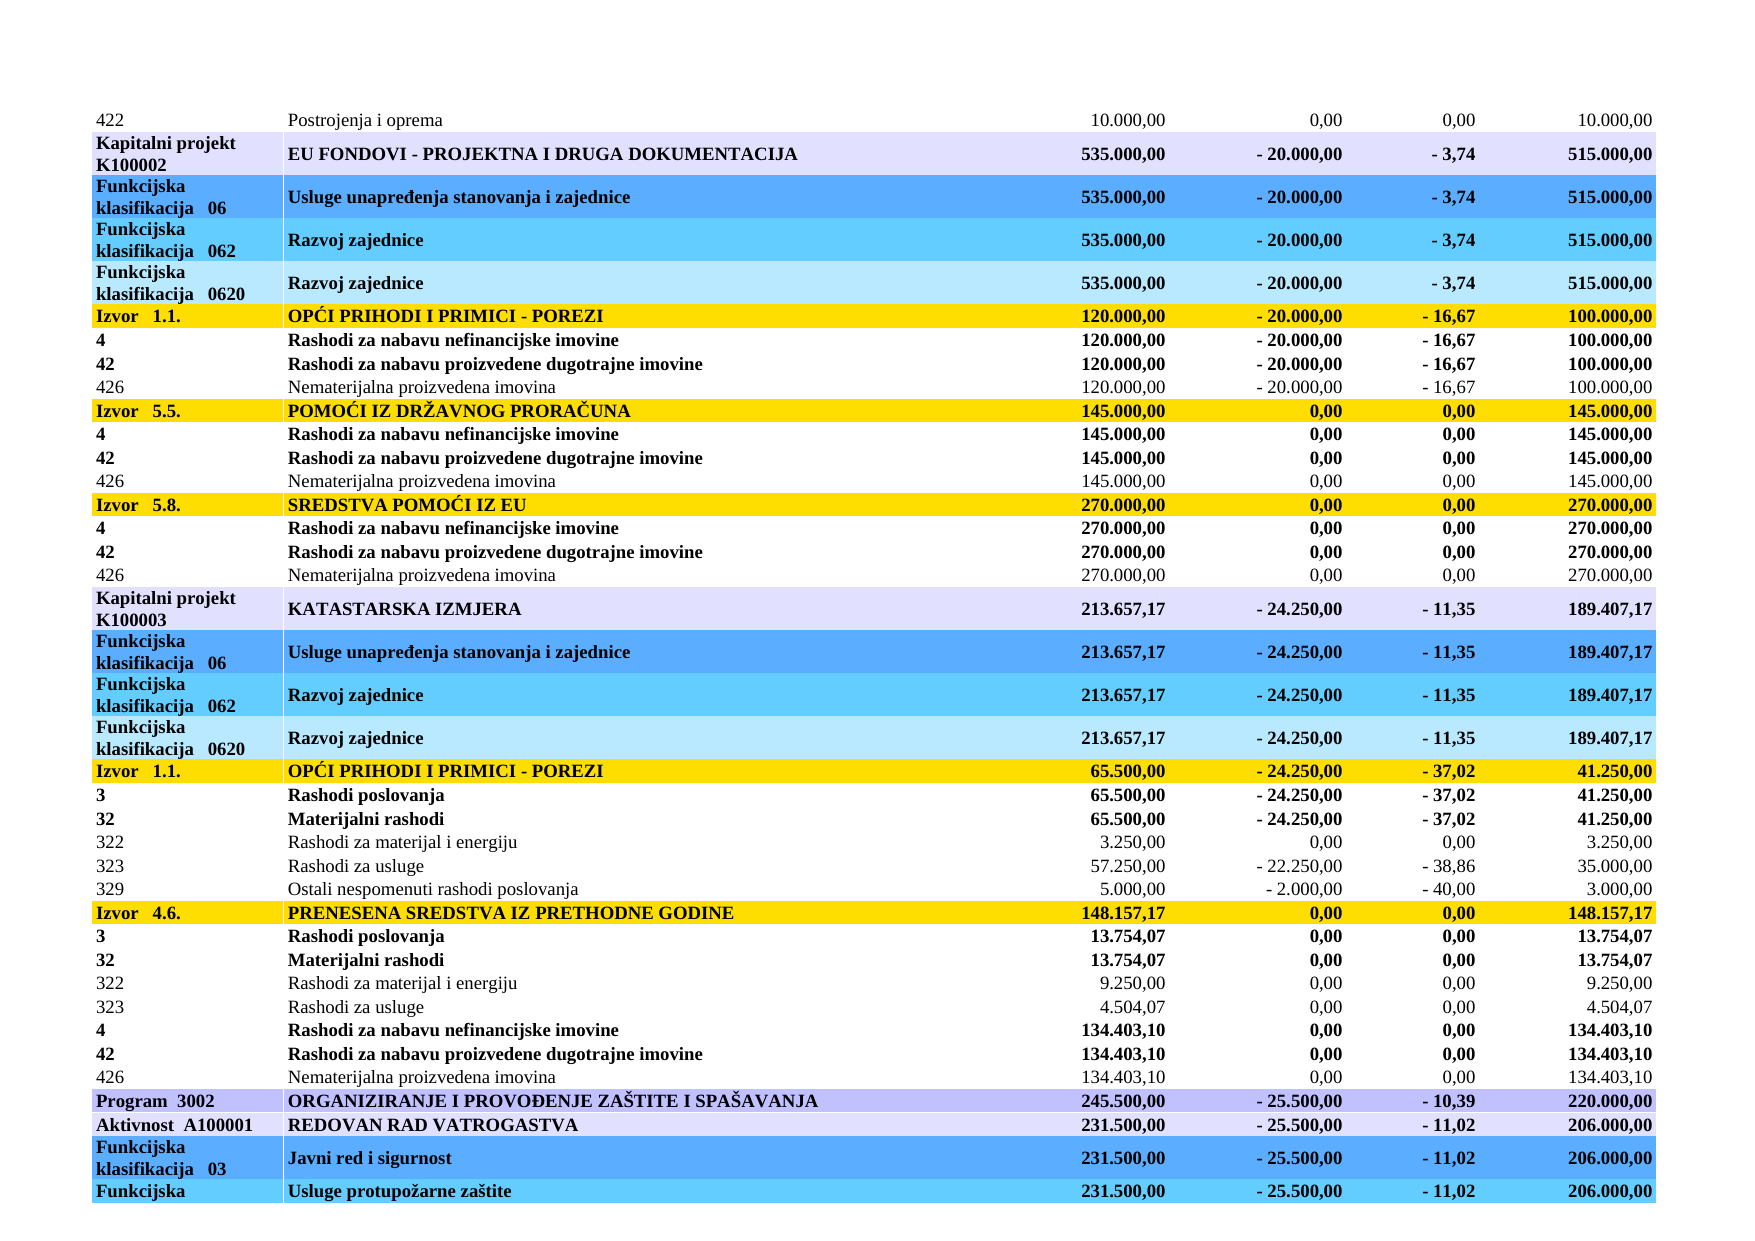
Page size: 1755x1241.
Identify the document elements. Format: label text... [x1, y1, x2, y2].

table_cell - 11,35 [1346, 587, 1479, 630]
table_cell - 3,74 [1346, 218, 1479, 261]
table_cell - 24.250,00 [1169, 806, 1346, 830]
table_cell 3.250,00 [992, 830, 1169, 853]
table_cell 0,00 [1346, 422, 1479, 446]
table_cell - 37,02 [1346, 783, 1479, 806]
table_cell Rashodi za nabavu proizvedene dugotrajne imovine [284, 351, 992, 375]
table_cell Razvoj zajednice [284, 673, 992, 716]
table_cell 100.000,00 [1479, 304, 1656, 328]
table_cell Izvor 1.1. [92, 759, 283, 783]
table_cell 4.504,07 [992, 995, 1169, 1018]
table_cell - 16,67 [1346, 328, 1479, 351]
table_cell 426 [92, 1065, 283, 1089]
table_cell 120.000,00 [992, 304, 1169, 328]
table_cell 145.000,00 [992, 469, 1169, 493]
table_cell 5.000,00 [992, 877, 1169, 901]
table_cell Rashodi poslovanja [284, 783, 992, 806]
table_cell 65.500,00 [992, 783, 1169, 806]
table_cell 13.754,07 [992, 924, 1169, 948]
table_cell OPĆI PRIHODI I PRIMICI - POREZI [284, 304, 992, 328]
table_cell 0,00 [1346, 108, 1479, 132]
table_cell 322 [92, 830, 283, 853]
table_cell 515.000,00 [1479, 261, 1656, 304]
table_cell - 11,35 [1346, 716, 1479, 759]
table_cell 0,00 [1346, 948, 1479, 971]
table_cell 120.000,00 [992, 375, 1169, 398]
table_cell POMOĆI IZ DRŽAVNOG PRORAČUNA [284, 399, 992, 422]
table_cell 41.250,00 [1479, 806, 1656, 830]
table_cell - 3,74 [1346, 261, 1479, 304]
table_cell 0,00 [1169, 469, 1346, 493]
table_cell 145.000,00 [1479, 446, 1656, 469]
table_cell - 38,86 [1346, 854, 1479, 877]
table_cell Razvoj zajednice [284, 218, 992, 261]
table_cell 231.500,00 [992, 1179, 1169, 1203]
table_cell 0,00 [1169, 540, 1346, 563]
table_cell 426 [92, 563, 283, 587]
table_cell Rashodi za nabavu proizvedene dugotrajne imovine [284, 1042, 992, 1065]
table_cell - 22.250,00 [1169, 854, 1346, 877]
table_cell 270.000,00 [992, 540, 1169, 563]
table_cell 0,00 [1169, 446, 1346, 469]
table_cell - 16,67 [1346, 351, 1479, 375]
table_cell 270.000,00 [1479, 516, 1656, 540]
table_cell 9.250,00 [1479, 971, 1656, 995]
table_cell 145.000,00 [1479, 399, 1656, 422]
table_cell 426 [92, 469, 283, 493]
table_cell Kapitalni projekt K100003 [92, 587, 283, 630]
table_cell 42 [92, 351, 283, 375]
table_cell 4 [92, 516, 283, 540]
table_cell Rashodi za nabavu nefinancijske imovine [284, 328, 992, 351]
table_cell Usluge unapređenja stanovanja i zajednice [284, 630, 992, 673]
table_cell Postrojenja i oprema [284, 108, 992, 132]
table_cell 42 [92, 540, 283, 563]
table_cell 0,00 [1169, 924, 1346, 948]
table_cell 0,00 [1346, 901, 1479, 924]
table_cell 57.250,00 [992, 854, 1169, 877]
table_cell 189.407,17 [1479, 716, 1656, 759]
table_cell ORGANIZIRANJE I PROVOĐENJE ZAŠTITE I SPAŠAVANJA [284, 1089, 992, 1112]
table_cell 32 [92, 948, 283, 971]
table_cell 0,00 [1169, 901, 1346, 924]
table_cell 100.000,00 [1479, 351, 1656, 375]
table_cell 0,00 [1169, 399, 1346, 422]
table_cell Funkcijska klasifikacija 0620 [92, 716, 283, 759]
table_cell Rashodi poslovanja [284, 924, 992, 948]
table_cell 10.000,00 [992, 108, 1169, 132]
table_cell Javni red i sigurnost [284, 1136, 992, 1179]
table_cell 0,00 [1346, 399, 1479, 422]
table_cell Ostali nespomenuti rashodi poslovanja [284, 877, 992, 901]
table_cell Rashodi za nabavu nefinancijske imovine [284, 516, 992, 540]
table_cell 100.000,00 [1479, 375, 1656, 398]
table_cell 4.504,07 [1479, 995, 1656, 1018]
table_cell 134.403,10 [1479, 1018, 1656, 1042]
table_cell 0,00 [1346, 1018, 1479, 1042]
table_cell 0,00 [1169, 1065, 1346, 1089]
table_cell - 20.000,00 [1169, 132, 1346, 175]
table_cell 65.500,00 [992, 806, 1169, 830]
table_cell - 20.000,00 [1169, 328, 1346, 351]
table_cell 4 [92, 1018, 283, 1042]
table_cell Nematerijalna proizvedena imovina [284, 375, 992, 398]
table_cell 145.000,00 [992, 399, 1169, 422]
table_cell - 16,67 [1346, 375, 1479, 398]
table_cell 0,00 [1169, 971, 1346, 995]
table_cell 213.657,17 [992, 587, 1169, 630]
table_cell 213.657,17 [992, 716, 1169, 759]
table_cell - 25.500,00 [1169, 1179, 1346, 1203]
table_cell 4 [92, 422, 283, 446]
table_cell - 16,67 [1346, 304, 1479, 328]
table_cell 134.403,10 [992, 1065, 1169, 1089]
table_cell 0,00 [1169, 108, 1346, 132]
table_cell 270.000,00 [1479, 540, 1656, 563]
table_cell - 20.000,00 [1169, 261, 1346, 304]
table_cell Rashodi za nabavu proizvedene dugotrajne imovine [284, 446, 992, 469]
table_cell 120.000,00 [992, 351, 1169, 375]
table_cell - 25.500,00 [1169, 1113, 1346, 1136]
table_cell KATASTARSKA IZMJERA [284, 587, 992, 630]
table_cell 145.000,00 [1479, 422, 1656, 446]
table_cell 42 [92, 446, 283, 469]
table_cell 3 [92, 783, 283, 806]
table_cell 245.500,00 [992, 1089, 1169, 1112]
table_cell - 40,00 [1346, 877, 1479, 901]
table_cell - 24.250,00 [1169, 587, 1346, 630]
table_cell 270.000,00 [992, 493, 1169, 516]
table_cell Rashodi za materijal i energiju [284, 971, 992, 995]
table_cell Nematerijalna proizvedena imovina [284, 469, 992, 493]
table_cell 535.000,00 [992, 132, 1169, 175]
table_cell - 20.000,00 [1169, 304, 1346, 328]
table_cell 270.000,00 [992, 516, 1169, 540]
table_cell 515.000,00 [1479, 218, 1656, 261]
table_cell - 3,74 [1346, 175, 1479, 218]
table_cell 270.000,00 [992, 563, 1169, 587]
table_cell - 11,35 [1346, 673, 1479, 716]
table_cell - 24.250,00 [1169, 716, 1346, 759]
table_cell 134.403,10 [992, 1018, 1169, 1042]
table_cell 0,00 [1346, 995, 1479, 1018]
table_cell 515.000,00 [1479, 132, 1656, 175]
table_cell 0,00 [1346, 563, 1479, 587]
table_cell 0,00 [1346, 924, 1479, 948]
table_cell 0,00 [1169, 1042, 1346, 1065]
table_cell 189.407,17 [1479, 587, 1656, 630]
table_cell - 2.000,00 [1169, 877, 1346, 901]
table_cell 145.000,00 [1479, 469, 1656, 493]
table_cell SREDSTVA POMOĆI IZ EU [284, 493, 992, 516]
table_cell 9.250,00 [992, 971, 1169, 995]
table_cell - 37,02 [1346, 806, 1479, 830]
table_cell 213.657,17 [992, 630, 1169, 673]
table_cell 32 [92, 806, 283, 830]
table_cell 535.000,00 [992, 261, 1169, 304]
table_cell Nematerijalna proizvedena imovina [284, 1065, 992, 1089]
table_cell Program 3002 [92, 1089, 283, 1112]
table_cell 189.407,17 [1479, 630, 1656, 673]
table_cell Funkcijska klasifikacija 06 [92, 630, 283, 673]
table_cell Funkcijska klasifikacija 062 [92, 218, 283, 261]
table_cell Izvor 5.5. [92, 399, 283, 422]
table_cell - 24.250,00 [1169, 759, 1346, 783]
table_cell 0,00 [1346, 493, 1479, 516]
table_cell Materijalni rashodi [284, 948, 992, 971]
table_cell Funkcijska klasifikacija 03 [92, 1136, 283, 1179]
table_cell - 37,02 [1346, 759, 1479, 783]
table_cell Aktivnost A100001 [92, 1113, 283, 1136]
table_cell 0,00 [1346, 540, 1479, 563]
table_cell - 11,35 [1346, 630, 1479, 673]
table_cell 0,00 [1346, 830, 1479, 853]
table_cell 0,00 [1346, 446, 1479, 469]
table_cell 0,00 [1346, 516, 1479, 540]
table_cell 13.754,07 [1479, 924, 1656, 948]
table_cell 206.000,00 [1479, 1136, 1656, 1179]
table_cell Razvoj zajednice [284, 716, 992, 759]
table_cell 10.000,00 [1479, 108, 1656, 132]
table_cell 148.157,17 [1479, 901, 1656, 924]
table_cell 0,00 [1169, 422, 1346, 446]
table_cell - 20.000,00 [1169, 218, 1346, 261]
table_cell 0,00 [1169, 516, 1346, 540]
table_cell REDOVAN RAD VATROGASTVA [284, 1113, 992, 1136]
table_cell Funkcijska klasifikacija 0620 [92, 261, 283, 304]
table_cell 41.250,00 [1479, 759, 1656, 783]
table_cell 426 [92, 375, 283, 398]
table_cell Rashodi za usluge [284, 854, 992, 877]
table_cell 189.407,17 [1479, 673, 1656, 716]
table_cell 0,00 [1346, 1042, 1479, 1065]
table_cell - 20.000,00 [1169, 375, 1346, 398]
table_cell Rashodi za nabavu nefinancijske imovine [284, 1018, 992, 1042]
table_cell 515.000,00 [1479, 175, 1656, 218]
table_cell Razvoj zajednice [284, 261, 992, 304]
table_cell 270.000,00 [1479, 563, 1656, 587]
table_cell 65.500,00 [992, 759, 1169, 783]
table_cell - 11,02 [1346, 1113, 1479, 1136]
table_cell 4 [92, 328, 283, 351]
table_cell - 25.500,00 [1169, 1136, 1346, 1179]
table_cell - 24.250,00 [1169, 783, 1346, 806]
table_cell EU FONDOVI - PROJEKTNA I DRUGA DOKUMENTACIJA [284, 132, 992, 175]
table_cell 231.500,00 [992, 1136, 1169, 1179]
table_cell Kapitalni projekt K100002 [92, 132, 283, 175]
table_cell - 20.000,00 [1169, 175, 1346, 218]
table_cell 100.000,00 [1479, 328, 1656, 351]
table_cell 0,00 [1169, 1018, 1346, 1042]
table_cell Funkcijska klasifikacija 062 [92, 673, 283, 716]
table_cell 0,00 [1346, 469, 1479, 493]
table_cell - 20.000,00 [1169, 351, 1346, 375]
table_cell 0,00 [1169, 995, 1346, 1018]
table_cell Funkcijska [92, 1179, 283, 1203]
table_cell 206.000,00 [1479, 1179, 1656, 1203]
table_cell Izvor 1.1. [92, 304, 283, 328]
table_cell - 24.250,00 [1169, 630, 1346, 673]
table_cell Izvor 4.6. [92, 901, 283, 924]
table_cell - 25.500,00 [1169, 1089, 1346, 1112]
table_cell 145.000,00 [992, 446, 1169, 469]
table_cell 220.000,00 [1479, 1089, 1656, 1112]
table_cell 120.000,00 [992, 328, 1169, 351]
table_cell 134.403,10 [992, 1042, 1169, 1065]
table_cell - 11,02 [1346, 1179, 1479, 1203]
table_cell 323 [92, 854, 283, 877]
table_cell 134.403,10 [1479, 1042, 1656, 1065]
table_cell Rashodi za materijal i energiju [284, 830, 992, 853]
table_cell 0,00 [1169, 563, 1346, 587]
table_cell Nematerijalna proizvedena imovina [284, 563, 992, 587]
table_cell 134.403,10 [1479, 1065, 1656, 1089]
table_cell Funkcijska klasifikacija 06 [92, 175, 283, 218]
table_cell 231.500,00 [992, 1113, 1169, 1136]
table_cell Usluge protupožarne zaštite [284, 1179, 992, 1203]
table_cell Materijalni rashodi [284, 806, 992, 830]
table_cell Rashodi za usluge [284, 995, 992, 1018]
table_cell Rashodi za nabavu proizvedene dugotrajne imovine [284, 540, 992, 563]
table_cell - 11,02 [1346, 1136, 1479, 1179]
table_cell 13.754,07 [1479, 948, 1656, 971]
table_cell 206.000,00 [1479, 1113, 1656, 1136]
table_cell 0,00 [1346, 971, 1479, 995]
table_cell 0,00 [1169, 493, 1346, 516]
table_cell - 24.250,00 [1169, 673, 1346, 716]
table_cell 322 [92, 971, 283, 995]
table_cell OPĆI PRIHODI I PRIMICI - POREZI [284, 759, 992, 783]
table_cell 422 [92, 108, 283, 132]
table_cell 3.000,00 [1479, 877, 1656, 901]
table_cell 41.250,00 [1479, 783, 1656, 806]
table_cell 145.000,00 [992, 422, 1169, 446]
table_cell 35.000,00 [1479, 854, 1656, 877]
table_cell 535.000,00 [992, 218, 1169, 261]
table_cell Usluge unapređenja stanovanja i zajednice [284, 175, 992, 218]
table_cell 0,00 [1169, 948, 1346, 971]
table_cell 3 [92, 924, 283, 948]
table_cell 148.157,17 [992, 901, 1169, 924]
table_cell 329 [92, 877, 283, 901]
table_cell - 3,74 [1346, 132, 1479, 175]
table_cell 535.000,00 [992, 175, 1169, 218]
table_cell 3.250,00 [1479, 830, 1656, 853]
table_cell 0,00 [1346, 1065, 1479, 1089]
table_cell 213.657,17 [992, 673, 1169, 716]
table_cell 270.000,00 [1479, 493, 1656, 516]
table_cell 42 [92, 1042, 283, 1065]
table_cell 13.754,07 [992, 948, 1169, 971]
table_cell PRENESENA SREDSTVA IZ PRETHODNE GODINE [284, 901, 992, 924]
table_cell - 10,39 [1346, 1089, 1479, 1112]
table_cell Izvor 5.8. [92, 493, 283, 516]
table_cell 0,00 [1169, 830, 1346, 853]
table_cell Rashodi za nabavu nefinancijske imovine [284, 422, 992, 446]
table_cell 323 [92, 995, 283, 1018]
